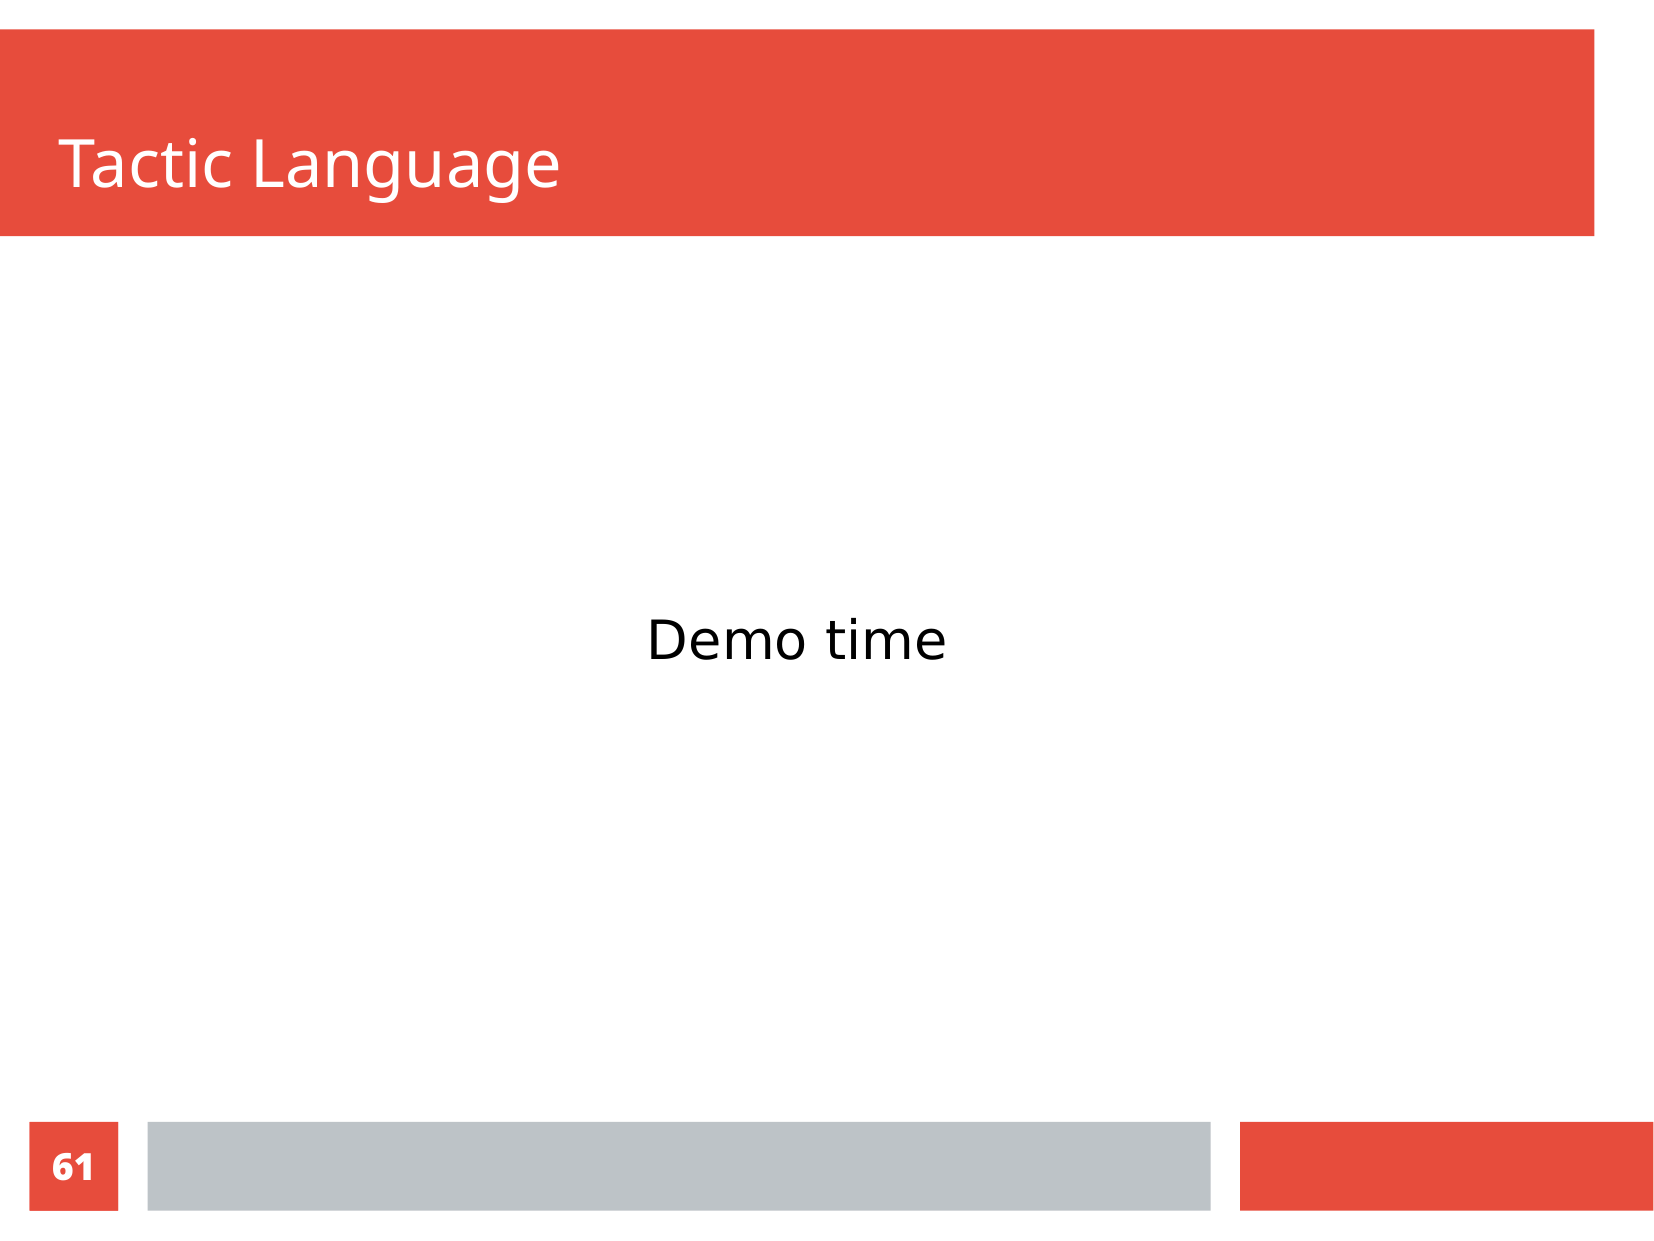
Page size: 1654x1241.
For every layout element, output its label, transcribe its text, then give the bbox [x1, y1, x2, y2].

text_box Demo time [632, 601, 963, 680]
title Tactic Language [59, 59, 1595, 207]
